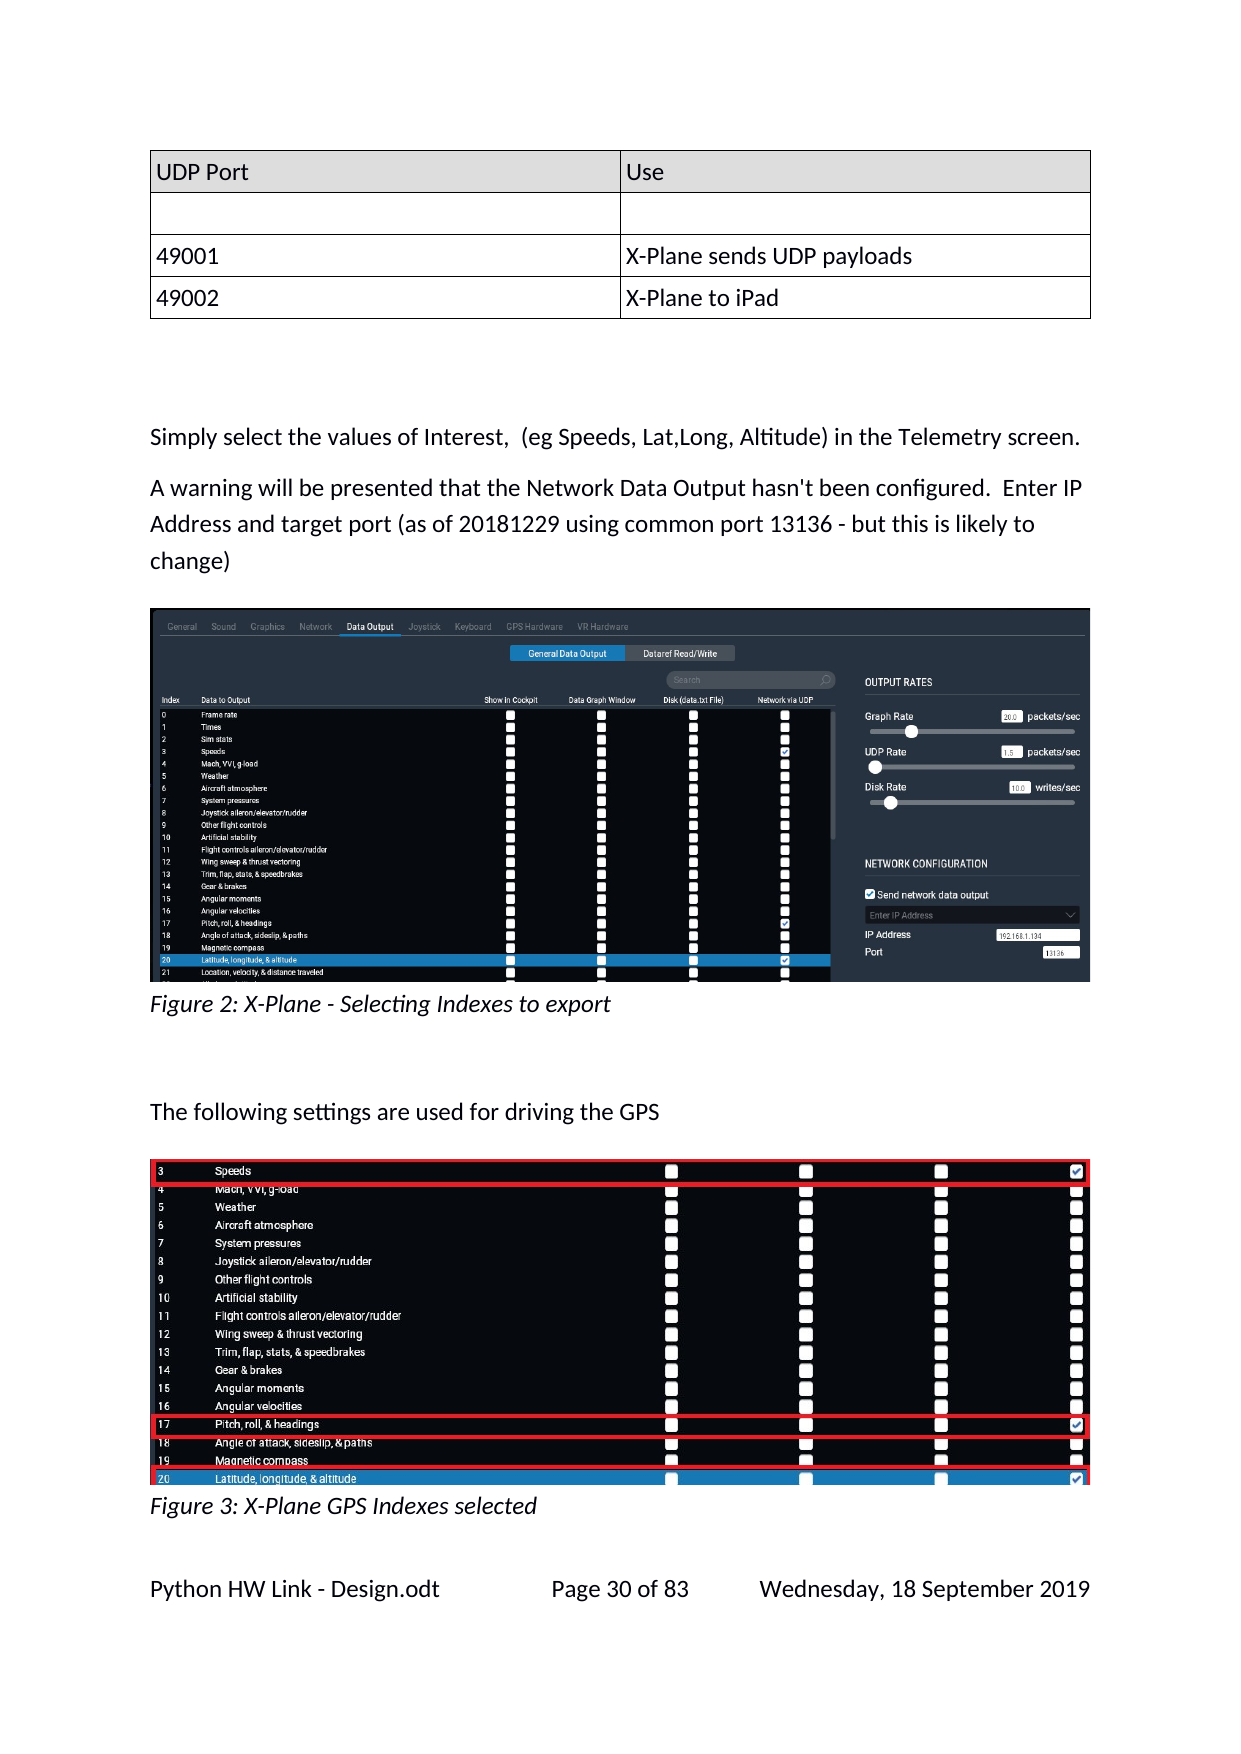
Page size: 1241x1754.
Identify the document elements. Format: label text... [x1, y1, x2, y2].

table_cell X-Plane sends UDP payloads [621, 235, 1090, 276]
table_cell [621, 193, 1090, 234]
text Simply select the values of Interest, (eg Speeds, Lat,Long, Altitude) in the Telemetry screen. [150, 421, 1090, 451]
table_header UDP Port [151, 151, 620, 192]
text Figure 3: X-Plane GPS Indexes selected [150, 1485, 1090, 1521]
table_cell 49002 [151, 277, 620, 318]
text The following settings are used for driving the GPS [150, 1096, 1090, 1127]
table_cell 49001 [151, 235, 620, 276]
text Figure 2: X-Plane - Selecting Indexes to export [150, 982, 1090, 1018]
table_cell [151, 193, 620, 234]
table_header Use [621, 151, 1090, 192]
picture [150, 1159, 1091, 1485]
picture [150, 608, 1091, 982]
table_cell X-Plane to iPad [621, 277, 1090, 318]
text A warning will be presented that the Network Data Output hasn't been configured. Enter IP Address and target port (as of 20181229 using common port 13136 - but this is likely to change) [150, 472, 1090, 576]
